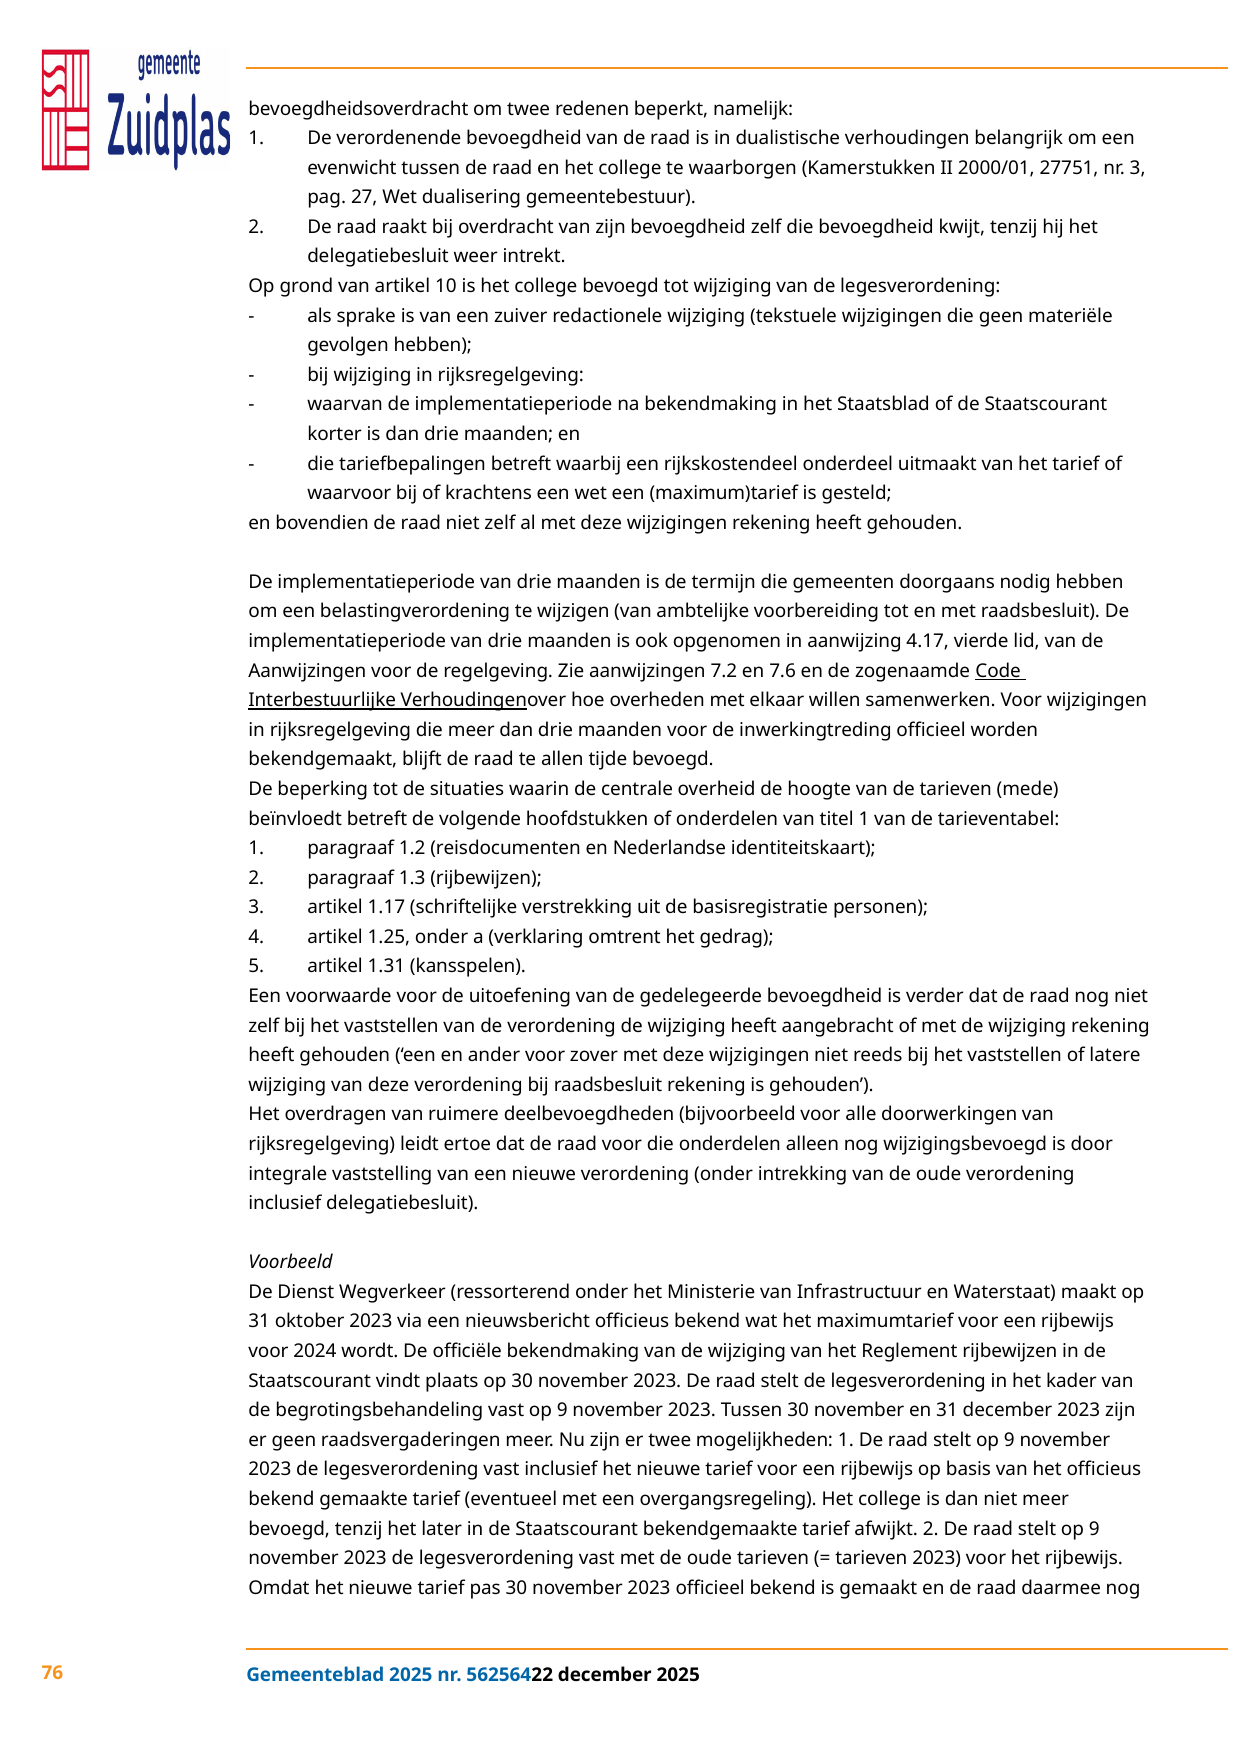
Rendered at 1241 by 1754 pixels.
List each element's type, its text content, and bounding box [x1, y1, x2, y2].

text De beperking tot de situaties waarin de centrale overheid de hoogte van de tarieven (mede) beïnvloedt betreft de volgende hoofdstukken of onderdelen van titel 1 van de tarieventabel: [248, 775, 1152, 831]
list De verordenende bevoegdheid van de raad is in dualistische verhoudingen belangrijk om een evenwicht tussen de raad en het college te waarborgen (Kamerstukken II 2000/01, 27751, nr. 3, pag. 27, Wet dualisering gemeentebestuur). [248, 124, 1152, 209]
text Voorbeeld [248, 1248, 1152, 1274]
list paragraaf 1.3 (rijbewijzen); [248, 864, 1152, 890]
text en bovendien de raad niet zelf al met deze wijzigingen rekening heeft gehouden. [248, 509, 1152, 535]
text Het overdragen van ruimere deelbevoegdheden (bijvoorbeeld voor alle doorwerkingen van rijksregelgeving) leidt ertoe dat de raad voor die onderdelen alleen nog wijzigingsbevoegd is door integrale vaststelling van een nieuwe verordening (onder intrekking van de oude verordening inclusief delegatiebesluit). [248, 1101, 1152, 1215]
list paragraaf 1.2 (reisdocumenten en Nederlandse identiteitskaart); [248, 834, 1152, 860]
list artikel 1.31 (kansspelen). [248, 953, 1152, 978]
list waarvan de implementatieperiode na bekendmaking in het Staatsblad of de Staatscourant korter is dan drie maanden; en [248, 391, 1152, 446]
picture [41, 47, 231, 172]
list artikel 1.17 (schriftelijke verstrekking uit de basisregistratie personen); [248, 893, 1152, 919]
text De implementatieperiode van drie maanden is de termijn die gemeenten doorgaans nodig hebben om een belastingverordening te wijzigen (van ambtelijke voorbereiding tot en met raadsbesluit). De implementatieperiode van drie maanden is ook opgenomen in aanwijzing 4.17, vierde lid, van de Aanwijzingen voor de regelgeving. Zie aanwijzingen 7.2 en 7.6 en de zogenaamde Code Interbestuurlijke Verhoudingenover hoe overheden met elkaar willen samenwerken. Voor wijzigingen in rijksregelgeving die meer dan drie maanden voor de inwerkingtreding officieel worden bekendgemaakt, blijft de raad te allen tijde bevoegd. [248, 568, 1152, 771]
list bij wijziging in rijksregelgeving: [248, 361, 1152, 387]
text Een voorwaarde voor de uitoefening van de gedelegeerde bevoegdheid is verder dat de raad nog niet zelf bij het vaststellen van de verordening de wijziging heeft aangebracht of met de wijziging rekening heeft gehouden (‘een en ander voor zover met deze wijzigingen niet reeds bij het vaststellen of latere wijziging van deze verordening bij raadsbesluit rekening is gehouden’). [248, 982, 1152, 1097]
list De raad raakt bij overdracht van zijn bevoegdheid zelf die bevoegdheid kwijt, tenzij hij het delegatiebesluit weer intrekt. [248, 213, 1152, 268]
list als sprake is van een zuiver redactionele wijziging (tekstuele wijzigingen die geen materiële gevolgen hebben); [248, 302, 1152, 357]
text Op grond van artikel 10 is het college bevoegd tot wijziging van de legesverordening: [248, 272, 1152, 298]
list die tariefbepalingen betreft waarbij een rijkskostendeel onderdeel uitmaakt van het tarief of waarvoor bij of krachtens een wet een (maximum)tarief is gesteld; [248, 450, 1152, 505]
text De Dienst Wegverkeer (ressorterend onder het Ministerie van Infrastructuur en Waterstaat) maakt op 31 oktober 2023 via een nieuwsbericht officieus bekend wat het maximumtarief voor een rijbewijs voor 2024 wordt. De officiële bekendmaking van de wijziging van het Reglement rijbewijzen in de Staatscourant vindt plaats op 30 november 2023. De raad stelt de legesverordening in het kader van de begrotingsbehandeling vast op 9 november 2023. Tussen 30 november en 31 december 2023 zijn er geen raadsvergaderingen meer. Nu zijn er twee mogelijkheden: 1. De raad stelt op 9 november 2023 de legesverordening vast inclusief het nieuwe tarief voor een rijbewijs op basis van het officieus bekend gemaakte tarief (eventueel met een overgangsregeling). Het college is dan niet meer bevoegd, tenzij het later in de Staatscourant bekendgemaakte tarief afwijkt. 2. De raad stelt op 9 november 2023 de legesverordening vast met de oude tarieven (= tarieven 2023) voor het rijbewijs. Omdat het nieuwe tarief pas 30 november 2023 officieel bekend is gemaakt en de raad daarmee nog [248, 1278, 1152, 1600]
text bevoegdheidsoverdracht om twee redenen beperkt, namelijk: [248, 95, 1152, 121]
list artikel 1.25, onder a (verklaring omtrent het gedrag); [248, 923, 1152, 949]
